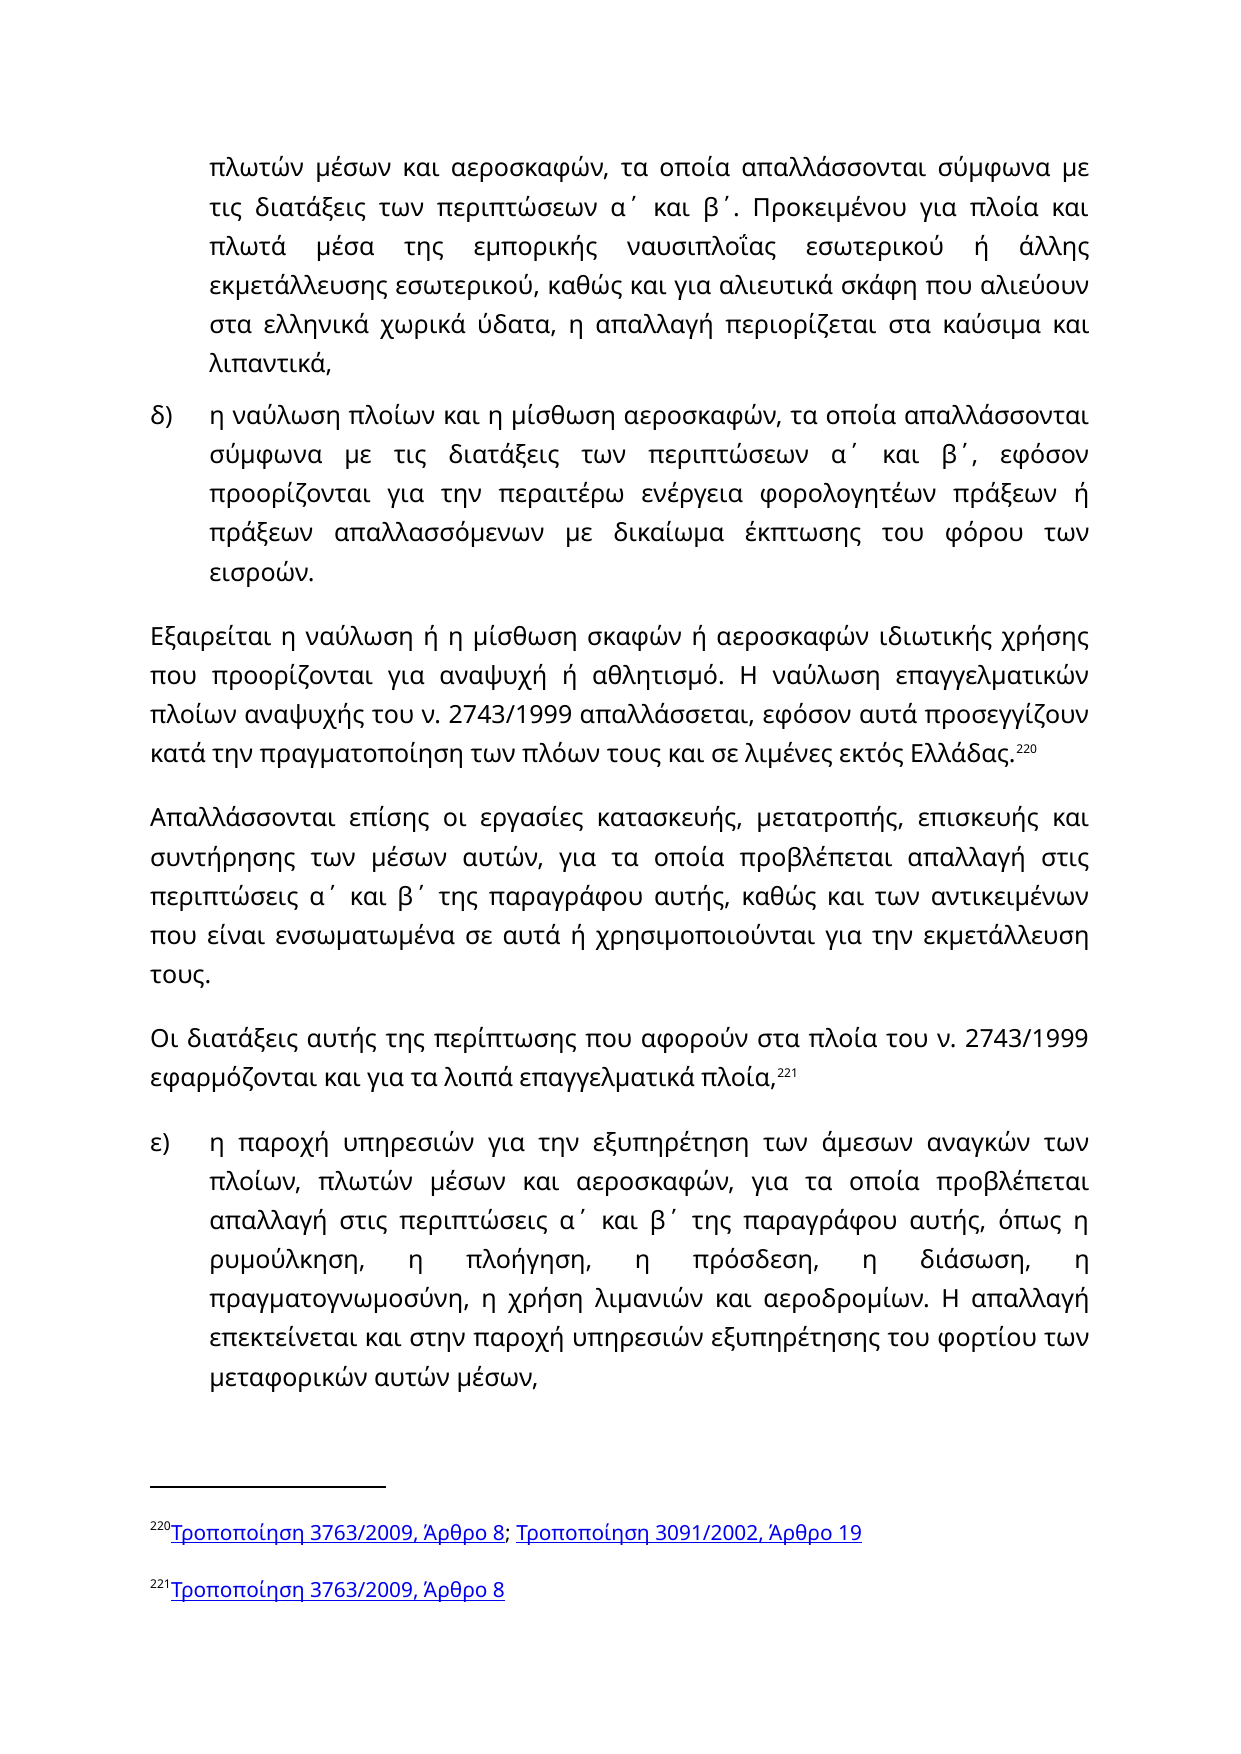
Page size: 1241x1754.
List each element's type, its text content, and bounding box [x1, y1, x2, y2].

list δ) η ναύλωση πλοίων και η μίσθωση αεροσκαφών, τα οποία απαλλάσσονται σύμφωνα με τις διατάξεις των περιπτώσεων α΄ και β΄, εφόσον προορίζονται για την περαιτέρω ενέργεια φορολογητέων πράξεων ή πράξεων απαλλασσόμενων με δικαίωμα έκπτωσης του φόρου των εισροών. [150, 397, 1090, 588]
text Τροποποίηση 3763/2009, Άρθρο 8 [150, 1576, 1090, 1604]
text Απαλλάσσονται επίσης οι εργασίες κατασκευής, μετατροπής, επισκευής και συντήρησης των μέσων αυτών, για τα οποία προβλέπεται απαλλαγή στις περιπτώσεις α΄ και β΄ της παραγράφου αυτής, καθώς και των αντικειμένων που είναι ενσωματωμένα σε αυτά ή χρησιμοποιούνται για την εκμετάλλευση τους. [150, 800, 1090, 991]
list ε) η παροχή υπηρεσιών για την εξυπηρέτηση των άμεσων αναγκών των πλοίων, πλωτών μέσων και αεροσκαφών, για τα οποία προβλέπεται απαλλαγή στις περιπτώσεις α΄ και β΄ της παραγράφου αυτής, όπως η ρυμούλκηση, η πλοήγηση, η πρόσδεση, η διάσωση, η πραγματογνωμοσύνη, η χρήση λιμανιών και αεροδρομίων. Η απαλλαγή επεκτείνεται και στην παροχή υπηρεσιών εξυπηρέτησης του φορτίου των μεταφορικών αυτών μέσων, [150, 1124, 1090, 1393]
list πλωτών μέσων και αεροσκαφών, τα οποία απαλλάσσονται σύμφωνα με τις διατάξεις των περιπτώσεων α΄ και β΄. Προκειμένου για πλοία και πλωτά μέσα της εμπορικής ναυσιπλοΐας εσωτερικού ή άλλης εκμετάλλευσης εσωτερικού, καθώς και για αλιευτικά σκάφη που αλιεύουν στα ελληνικά χωρικά ύδατα, η απαλλαγή περιορίζεται στα καύσιμα και λιπαντικά, [150, 150, 1090, 380]
text Τροποποίηση 3763/2009, Άρθρο 8; Τροποποίηση 3091/2002, Άρθρο 19 [150, 1518, 1090, 1546]
text Εξαιρείται η ναύλωση ή η μίσθωση σκαφών ή αεροσκαφών ιδιωτικής χρήσης που προορίζονται για αναψυχή ή αθλητισμό. Η ναύλωση επαγγελματικών πλοίων αναψυχής του ν. 2743/1999 απαλλάσσεται, εφόσον αυτά προσεγγίζουν κατά την πραγματοποίηση των πλόων τους και σε λιμένες εκτός Ελλάδας. [150, 618, 1090, 770]
text Οι διατάξεις αυτής της περίπτωσης που αφορούν στα πλοία του ν. 2743/1999 εφαρμόζονται και για τα λοιπά επαγγελματικά πλοία, [150, 1021, 1090, 1094]
